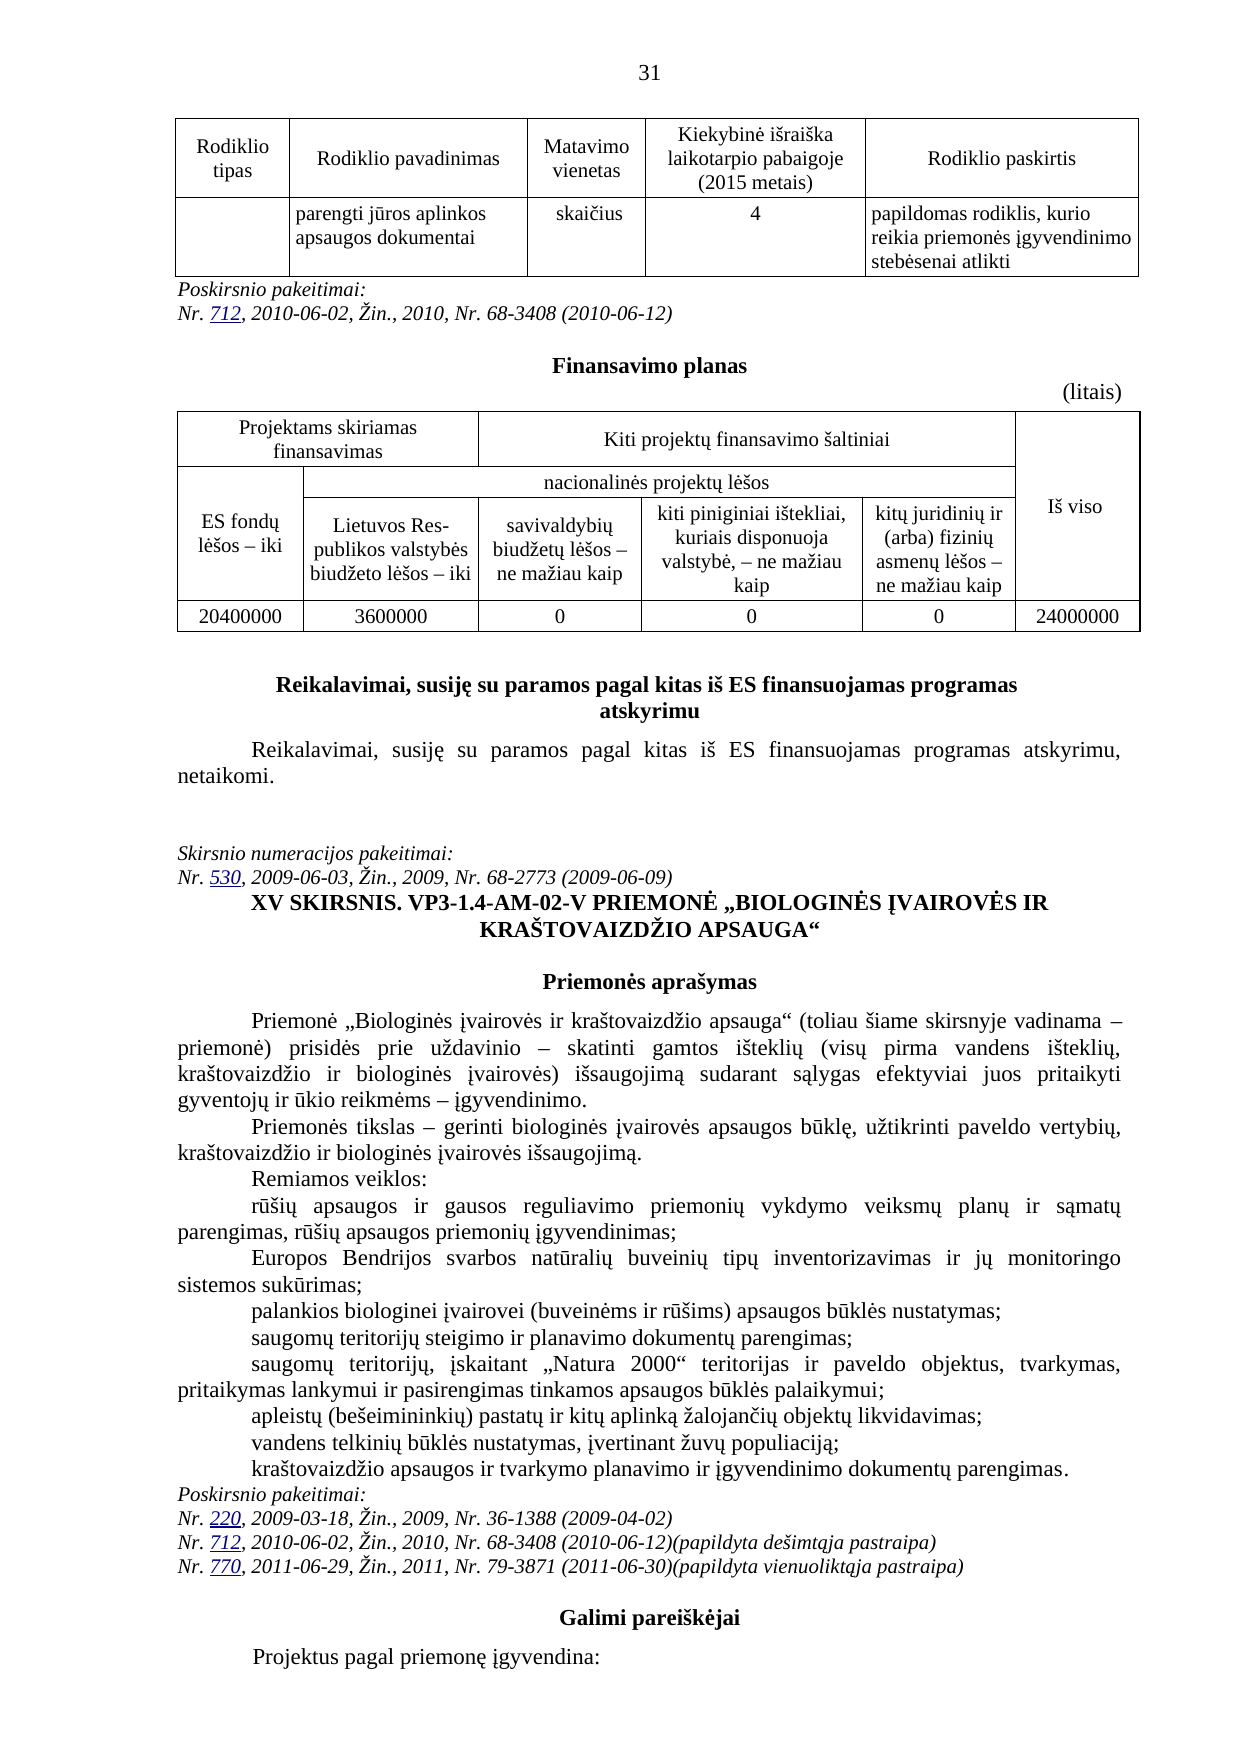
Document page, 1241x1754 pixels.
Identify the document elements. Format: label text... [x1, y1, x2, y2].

text Priemonės tikslas – gerinti biologinės įvairovės apsaugos būklę, užtikrinti paveldo vertybių, kraštovaizdžio ir biologinės įvairovės išsaugojimą. [177, 1113, 1122, 1165]
text Poskirsnio pakeitimai: [177, 277, 1122, 301]
table_cell 0 [479, 601, 641, 631]
table_cell kitų juridinių ir (arba) fizinių asmenų lėšos – ne mažiau kaip [863, 498, 1015, 600]
subtitle XV sKIRSNIS. VP3-1.4-AM-02-V PRIEMONĖ „BIOLOGINĖS ĮVAIROVĖS IR KRAŠTOVAIZDŽIO APSAUGA“ [177, 889, 1122, 942]
table_header Rodiklio tipas [176, 119, 289, 197]
text Priemonė „Biologinės įvairovės ir kraštovaizdžio apsauga“ (toliau šiame skirsnyje vadinama – priemonė) prisidės prie uždavinio – skatinti gamtos išteklių (visų pirma vandens išteklių, kraštovaizdžio ir biologinės įvairovės) išsaugojimą sudarant sąlygas efektyviai juos pritaikyti gyventojų ir ūkio reikmėms – įgyvendinimo. [177, 1007, 1122, 1113]
text Remiamos veiklos: [177, 1165, 1122, 1192]
table_cell 3600000 [304, 601, 478, 631]
text Nr. 712, 2010-06-02, Žin., 2010, Nr. 68-3408 (2010-06-12)(papildyta dešimtąja pastraipa) [177, 1530, 1122, 1554]
text Reikalavimai, susiję su paramos pagal kitas iš ES finansuojamas programas atskyrimu, netaikomi. [177, 736, 1122, 788]
text apleistų (bešeimininkių) pastatų ir kitų aplinką žalojančių objektų likvidavimas; [177, 1403, 1122, 1429]
text Reikalavimai, susiję su paramos pagal kitas iš ES finansuojamas programas atskyrimu [177, 671, 1122, 723]
table_header Rodiklio pavadinimas [290, 119, 527, 197]
table_cell 20400000 [178, 601, 303, 631]
text Projektus pagal priemonę įgyvendina: [177, 1643, 1122, 1669]
table_cell 24000000 [1016, 601, 1139, 631]
text Finansavimo planas [177, 352, 1122, 378]
text saugomų teritorijų, įskaitant „Natura 2000“ teritorijas ir paveldo objektus, tvarkymas, pritaikymas lankymui ir pasirengimas tinkamos apsaugos būklės palaikymui; [177, 1350, 1122, 1403]
table_cell 0 [863, 601, 1015, 631]
text Europos Bendrijos svarbos natūralių buveinių tipų inventorizavimas ir jų monitoringo sistemos sukūrimas; [177, 1244, 1122, 1297]
table_header Matavimo vienetas [528, 119, 645, 197]
table_cell nacionalinės projektų lėšos [304, 467, 1015, 497]
table_cell kiti piniginiai ištekliai, kuriais disponuoja valstybė, – ne mažiau kaip [642, 498, 862, 600]
text Nr. 712, 2010-06-02, Žin., 2010, Nr. 68-3408 (2010-06-12) [177, 301, 1122, 325]
text vandens telkinių būklės nustatymas, įvertinant žuvų populiaciją; [177, 1429, 1122, 1455]
table_cell Lietuvos Res­publikos valsty­bės biudžeto lėšos – iki [304, 498, 478, 600]
text Poskirsnio pakeitimai: [177, 1482, 1122, 1506]
table_cell ES fondų lėšos – iki [178, 467, 303, 600]
table_header Kiekybinė išraiška laikotarpio pabaigoje (2015 metais) [646, 119, 865, 197]
text Galimi pareiškėjai [177, 1604, 1122, 1631]
table_cell parengti jūros aplinkos apsaugos dokumentai [290, 198, 527, 276]
table_cell skaičius [528, 198, 645, 276]
text palankios biologinei įvairovei (buveinėms ir rūšims) apsaugos būklės nustatymas; [177, 1297, 1122, 1323]
table_cell 4 [646, 198, 865, 276]
text (litais) [177, 378, 1122, 404]
text Nr. 770, 2011-06-29, Žin., 2011, Nr. 79-3871 (2011-06-30)(papildyta vienuoliktąja pastraipa) [177, 1554, 1122, 1578]
text rūšių apsaugos ir gausos reguliavimo priemonių vykdymo veiksmų planų ir sąmatų parengimas, rūšių apsaugos priemonių įgyvendinimas; [177, 1192, 1122, 1244]
table_cell papildomas rodiklis, kurio reikia priemonės įgyvendinimo stebėsenai atlikti [866, 198, 1138, 276]
text Skirsnio numeracijos pakeitimai: [177, 841, 1122, 865]
table_header Kiti projektų finansavimo šaltiniai [479, 412, 1015, 466]
table_cell savivaldybių biudžetų lėšos – ne mažiau kaip [479, 498, 641, 600]
table_cell [176, 198, 289, 276]
text Nr. 530, 2009-06-03, Žin., 2009, Nr. 68-2773 (2009-06-09) [177, 865, 1122, 889]
text Nr. 220, 2009-03-18, Žin., 2009, Nr. 36-1388 (2009-04-02) [177, 1506, 1122, 1530]
table_header Iš viso [1016, 412, 1139, 600]
text Priemonės aprašymas [177, 968, 1122, 995]
text saugomų teritorijų steigimo ir planavimo dokumentų parengimas; [177, 1323, 1122, 1350]
table_header Rodiklio paskirtis [866, 119, 1138, 197]
table_header Projektams skiriamas finansavimas [178, 412, 478, 466]
table_cell 0 [642, 601, 862, 631]
text kraštovaizdžio apsaugos ir tvarkymo planavimo ir įgyvendinimo dokumentų parengimas. [177, 1455, 1122, 1482]
